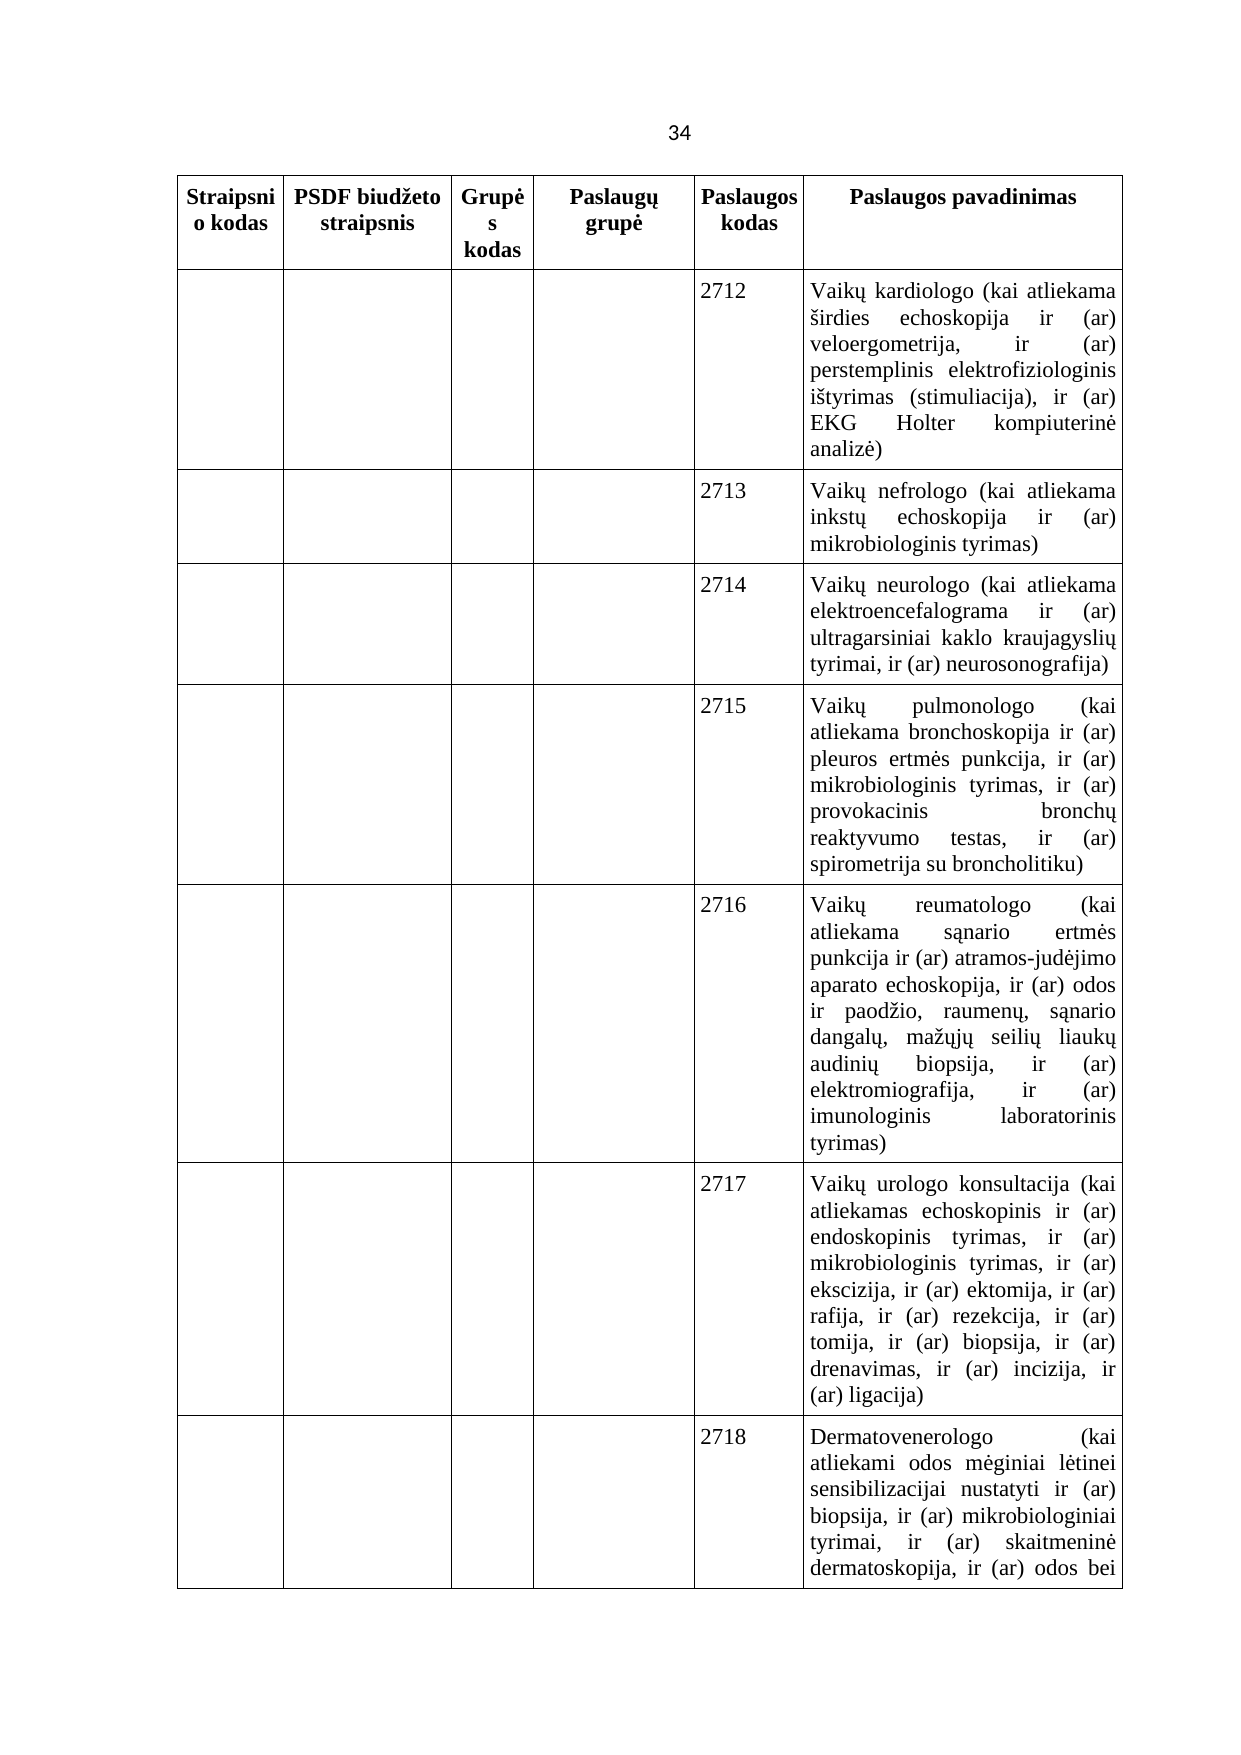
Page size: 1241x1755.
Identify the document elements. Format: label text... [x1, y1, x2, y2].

table_cell [452, 270, 533, 469]
table_header PSDF biudžeto straipsnis [284, 176, 451, 269]
table_header Paslaugos pavadinimas [804, 176, 1122, 269]
table_cell [178, 470, 283, 563]
table_cell [534, 564, 694, 684]
table_cell Vaikų pulmonologo (kai atliekama bronchoskopija ir (ar) pleuros ertmės punkcija, ir (ar) mikrobiologinis tyrimas, ir (ar) provokacinis bronchų reaktyvumo testas, ir (ar) spirometrija su broncholitiku) [804, 685, 1122, 883]
table_cell [452, 1163, 533, 1414]
table_cell [178, 685, 283, 883]
table_cell 2715 [695, 685, 803, 883]
table_cell [534, 1416, 694, 1588]
table_cell [284, 470, 451, 563]
table_cell Vaikų neurologo (kai atliekama elektroencefalograma ir (ar) ultragarsiniai kaklo kraujagyslių tyrimai, ir (ar) neurosonografija) [804, 564, 1122, 684]
table_cell [534, 1163, 694, 1414]
table_cell [284, 564, 451, 684]
table_header Paslaugos kodas [695, 176, 803, 269]
table_cell [534, 685, 694, 883]
table_cell [284, 685, 451, 883]
table_cell [534, 470, 694, 563]
table_cell [178, 1163, 283, 1414]
table_cell [452, 685, 533, 883]
table_cell 2712 [695, 270, 803, 469]
table_header Grupės kodas [452, 176, 533, 269]
table_cell [178, 564, 283, 684]
table_cell [178, 885, 283, 1162]
table_cell [452, 1416, 533, 1588]
table_cell [534, 885, 694, 1162]
table_cell 2714 [695, 564, 803, 684]
table_cell Vaikų nefrologo (kai atliekama inkstų echoskopija ir (ar) mikrobiologinis tyrimas) [804, 470, 1122, 563]
table_cell 2713 [695, 470, 803, 563]
table_cell [284, 885, 451, 1162]
table_cell [284, 270, 451, 469]
table_cell [452, 885, 533, 1162]
table_cell Dermatovenerologo (kai atliekami odos mėginiai lėtinei sensibilizacijai nustatyti ir (ar) biopsija, ir (ar) mikrobiologiniai tyrimai, ir (ar) skaitmeninė dermatoskopija, ir (ar) odos bei [804, 1416, 1122, 1588]
table_cell [534, 270, 694, 469]
table_cell 2716 [695, 885, 803, 1162]
table_cell [178, 270, 283, 469]
table_cell [452, 470, 533, 563]
table_cell [284, 1416, 451, 1588]
table_cell Vaikų kardiologo (kai atliekama širdies echoskopija ir (ar) veloergometrija, ir (ar) perstemplinis elektrofiziologinis ištyrimas (stimuliacija), ir (ar) EKG Holter kompiuterinė analizė) [804, 270, 1122, 469]
table_cell Vaikų reumatologo (kai atliekama sąnario ertmės punkcija ir (ar) atramos-judėjimo aparato echoskopija, ir (ar) odos ir paodžio, raumenų, sąnario dangalų, mažųjų seilių liaukų audinių biopsija, ir (ar) elektromiografija, ir (ar) imunologinis laboratorinis tyrimas) [804, 885, 1122, 1162]
table_cell [452, 564, 533, 684]
table_header Straipsnio kodas [178, 176, 283, 269]
table_cell 2718 [695, 1416, 803, 1588]
table_cell [178, 1416, 283, 1588]
table_header Paslaugų grupė [534, 176, 694, 269]
table_cell Vaikų urologo konsultacija (kai atliekamas echoskopinis ir (ar) endoskopinis tyrimas, ir (ar) mikrobiologinis tyrimas, ir (ar) ekscizija, ir (ar) ektomija, ir (ar) rafija, ir (ar) rezekcija, ir (ar) tomija, ir (ar) biopsija, ir (ar) drenavimas, ir (ar) incizija, ir (ar) ligacija) [804, 1163, 1122, 1414]
table_cell 2717 [695, 1163, 803, 1414]
table_cell [284, 1163, 451, 1414]
